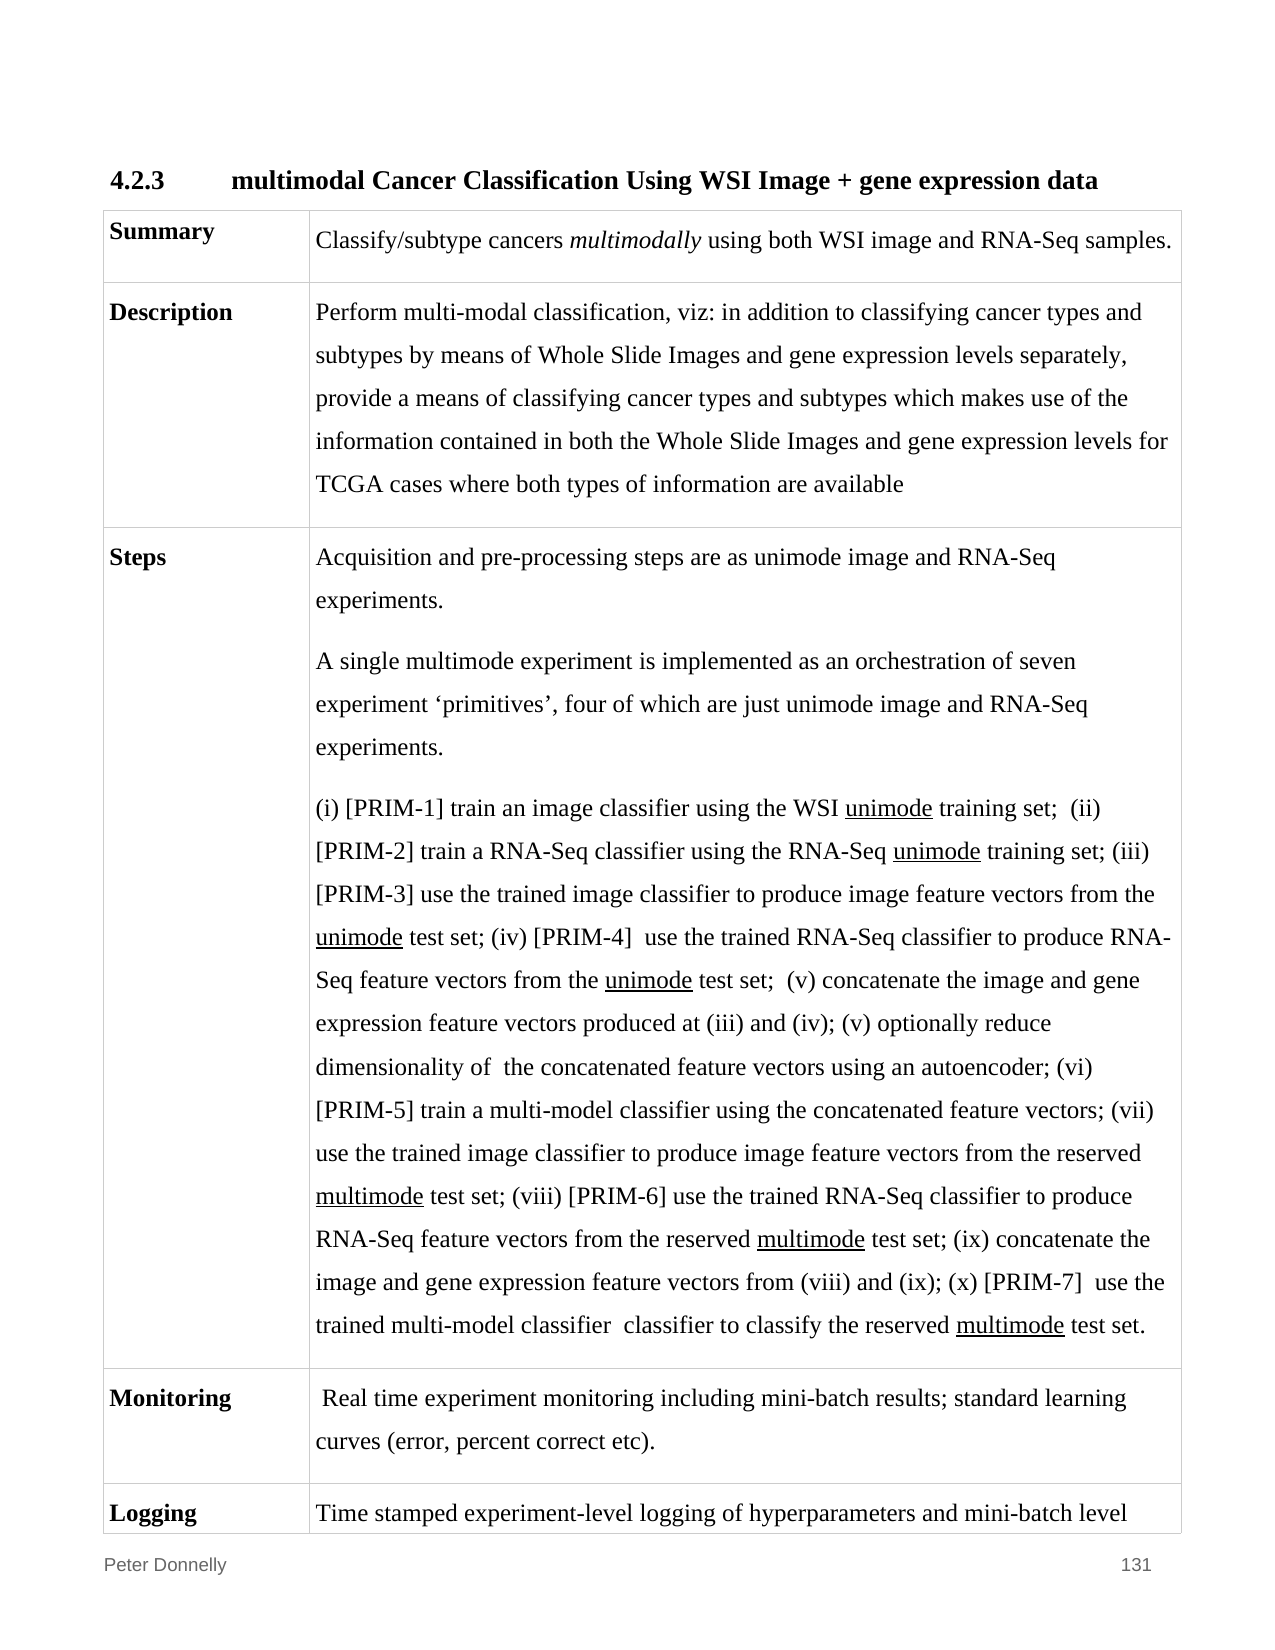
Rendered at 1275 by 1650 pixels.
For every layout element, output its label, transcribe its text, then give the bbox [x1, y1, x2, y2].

subtitle multimodal Cancer Classification Using WSI Image + gene expression data [103, 164, 1181, 195]
table_cell Steps [104, 528, 309, 1368]
table_cell Perform multi-modal classification, viz: in addition to classifying cancer types and subtypes by means of Whole Slide Images and gene expression levels separately, provide a means of classifying cancer types and subtypes which makes use of the information contained in both the Whole Slide Images and gene expression levels for TCGA cases where both types of information are available [310, 283, 1181, 527]
table_cell Monitoring [104, 1369, 309, 1483]
table_header Summary [104, 211, 309, 282]
table_cell Real time experiment monitoring including mini-batch results; standard learning curves (error, percent correct etc). [310, 1369, 1181, 1483]
table_cell Logging [104, 1484, 309, 1532]
table_cell Time stamped experiment-level logging of hyperparameters and mini-batch level [310, 1484, 1181, 1532]
table_cell Acquisition and pre-processing steps are as unimode image and RNA-Seq experiments. A single multimode experiment is implemented as an orchestration of seven experiment ‘primitives’, four of which are just unimode image and RNA-Seq experiments. (i) [PRIM-1] train an image classifier using the WSI unimode training set; (ii) [PRIM-2] train a RNA-Seq classifier using the RNA-Seq unimode training set; (iii) [PRIM-3] use the trained image classifier to produce image feature vectors from the unimode test set; (iv) [PRIM-4] use the trained RNA-Seq classifier to produce RNA-Seq feature vectors from the unimode test set; (v) concatenate the image and gene expression feature vectors produced at (iii) and (iv); (v) optionally reduce dimensionality of the concatenated feature vectors using an autoencoder; (vi) [PRIM-5] train a multi-model classifier using the concatenated feature vectors; (vii) use the trained image classifier to produce image feature vectors from the reserved multimode test set; (viii) [PRIM-6] use the trained RNA-Seq classifier to produce RNA-Seq feature vectors from the reserved multimode test set; (ix) concatenate the image and gene expression feature vectors from (viii) and (ix); (x) [PRIM-7] use the trained multi-model classifier classifier to classify the reserved multimode test set. [310, 528, 1181, 1368]
table_cell Description [104, 283, 309, 527]
table_header Classify/subtype cancers multimodally using both WSI image and RNA-Seq samples. [310, 211, 1181, 282]
